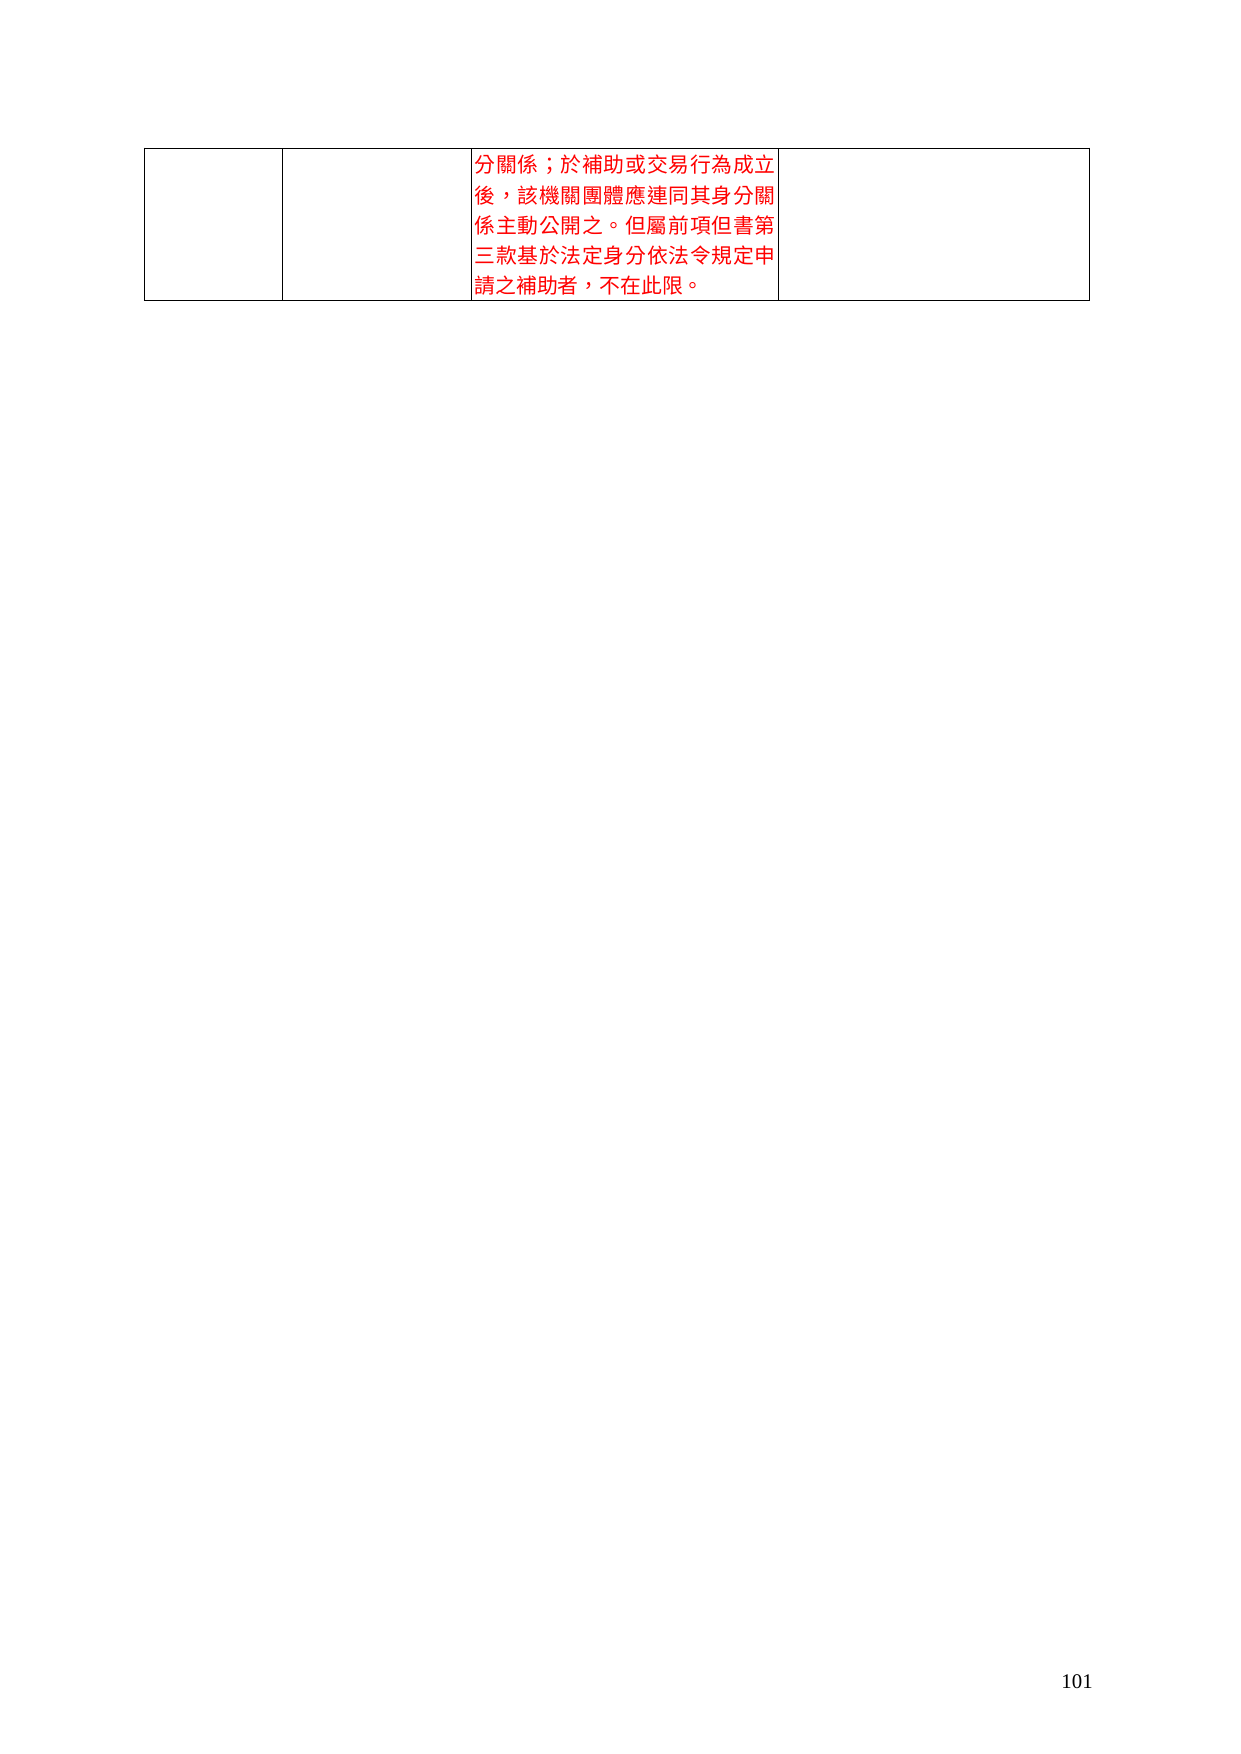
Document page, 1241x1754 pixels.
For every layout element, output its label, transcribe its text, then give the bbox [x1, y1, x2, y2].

table_cell [283, 149, 471, 300]
table_cell [779, 149, 1089, 300]
table_cell 分關係；於補助或交易行為成立後，該機關團體應連同其身分關係主動公開之。但屬前項但書第三款基於法定身分依法令規定申請之補助者，不在此限。 [472, 149, 778, 300]
table_cell [145, 149, 282, 300]
